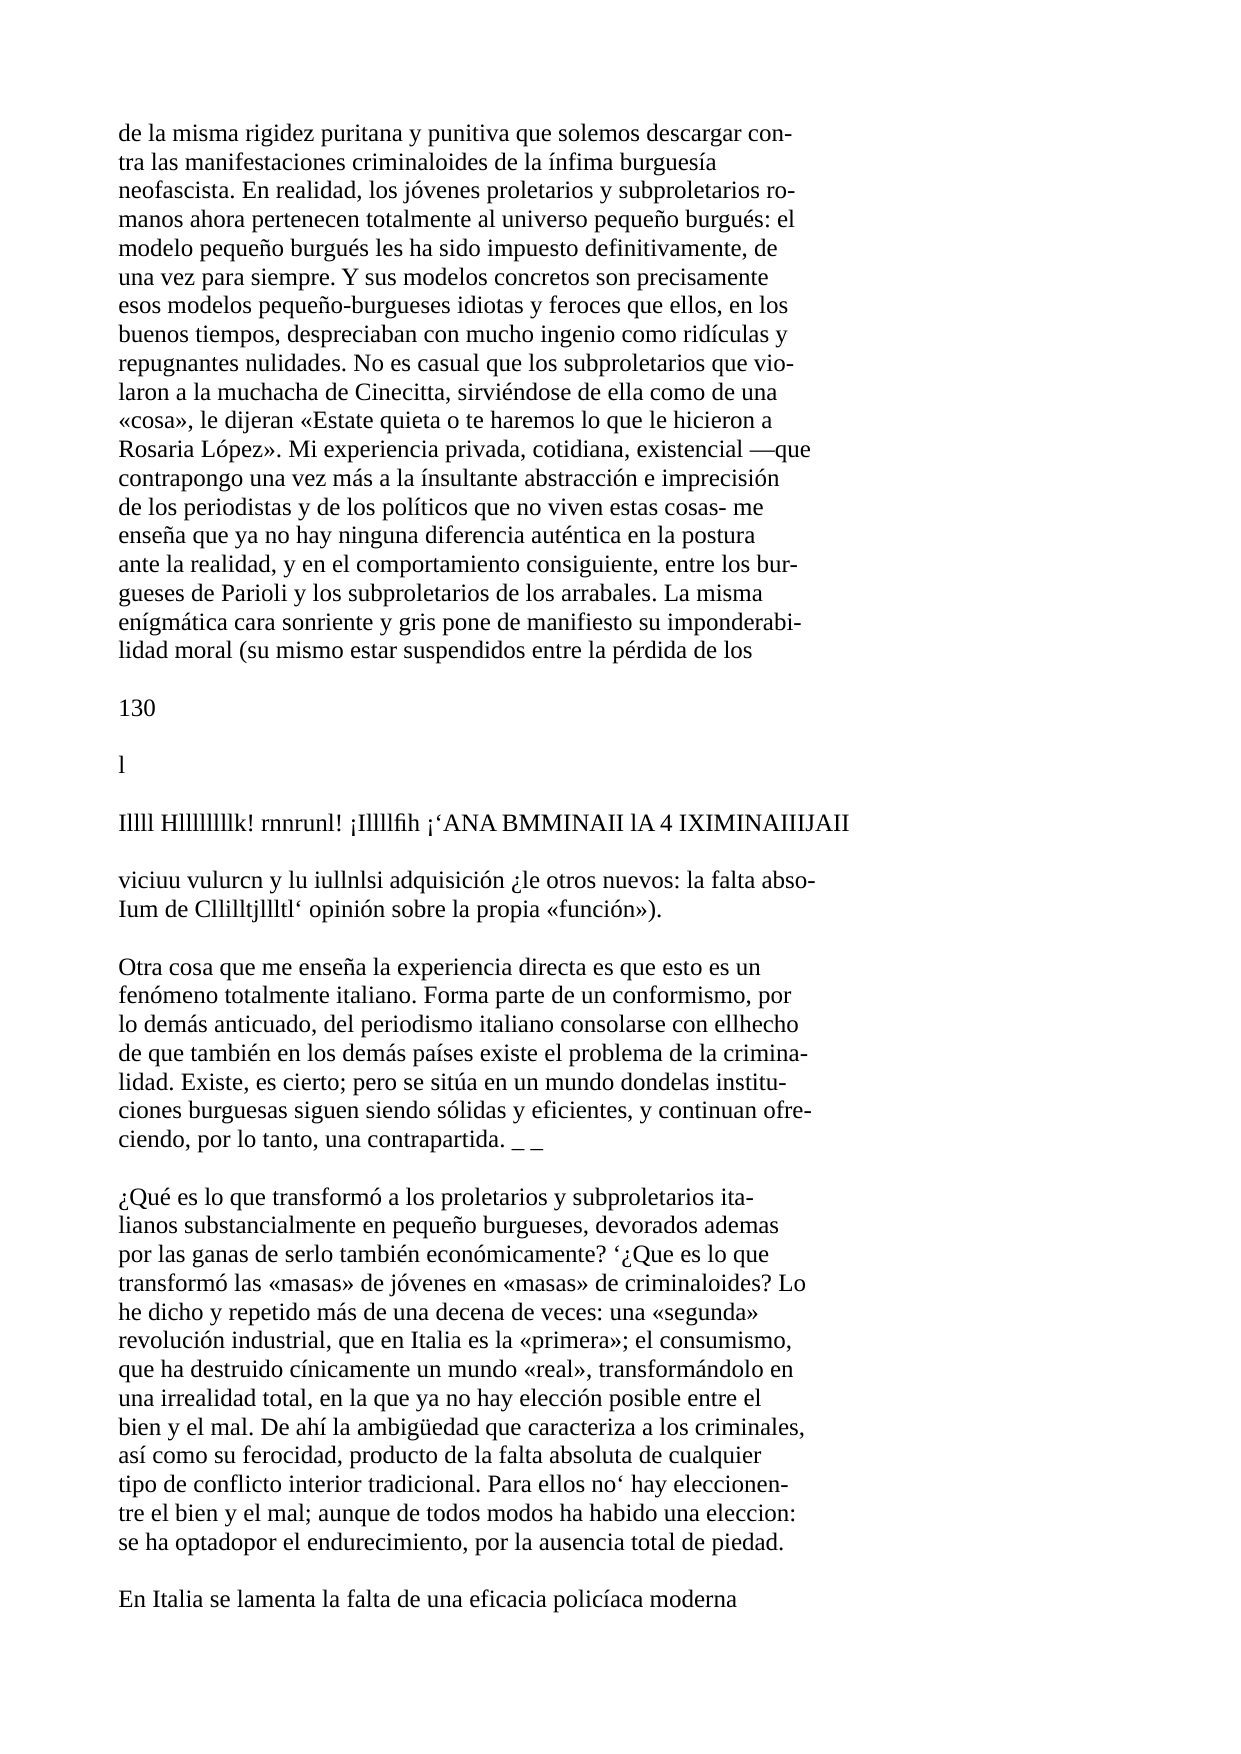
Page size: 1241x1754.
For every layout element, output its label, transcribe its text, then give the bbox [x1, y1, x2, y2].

text Rosaria López». Mi experiencia privada, cotidiana, existencial —que [118, 434, 1122, 463]
text una vez para siempre. Y sus modelos concretos son precisamente [118, 262, 1122, 291]
text En Italia se lamenta la falta de una eficacia policíaca moderna [118, 1584, 1122, 1613]
text por las ganas de serlo también económicamente? ‘¿Que es lo que [118, 1239, 1122, 1268]
text contrapongo una vez más a la ínsultante abstracción e imprecisión [118, 463, 1122, 492]
text tipo de conflicto interior tradicional. Para ellos no‘ hay eleccionen- [118, 1469, 1122, 1498]
text lidad moral (su mismo estar suspendidos entre la pérdida de los [118, 636, 1122, 664]
text Illll Hllllllllk! rnnrunl! ¡Illllﬁh ¡‘ANA BMMINAII lA 4 IXIMINAIIIJAII [118, 808, 1122, 837]
text bien y el mal. De ahí la ambigüedad que caracteriza a los criminales, [118, 1412, 1122, 1441]
text neofascista. En realidad, los jóvenes proletarios y subproletarios ro- [118, 176, 1122, 204]
text ¿Qué es lo que transformó a los proletarios y subproletarios ita- [118, 1182, 1122, 1211]
text manos ahora pertenecen totalmente al universo pequeño burgués: el [118, 204, 1122, 233]
text lo demás anticuado, del periodismo italiano consolarse con ellhecho [118, 1009, 1122, 1038]
text lianos substancialmente en pequeño burgueses, devorados ademas [118, 1211, 1122, 1239]
text 130 [118, 693, 1122, 722]
text ante la realidad, y en el comportamiento consiguiente, entre los bur- [118, 549, 1122, 578]
text esos modelos pequeño-burgueses idiotas y feroces que ellos, en los [118, 291, 1122, 319]
text ciendo, por lo tanto, una contrapartida. _ _ [118, 1124, 1122, 1153]
text «cosa», le dijeran «Estate quieta o te haremos lo que le hicieron a [118, 406, 1122, 434]
text viciuu vulurcn y lu iullnlsi adquisición ¿le otros nuevos: la falta abso- [118, 866, 1122, 894]
text tre el bien y el mal; aunque de todos modos ha habido una eleccion: [118, 1498, 1122, 1527]
text de que también en los demás países existe el problema de la crimina- [118, 1038, 1122, 1067]
text lidad. Existe, es cierto; pero se sitúa en un mundo dondelas institu- [118, 1067, 1122, 1096]
text he dicho y repetido más de una decena de veces: una «segunda» [118, 1297, 1122, 1326]
text así como su ferocidad, producto de la falta absoluta de cualquier [118, 1441, 1122, 1469]
text enígmática cara sonriente y gris pone de manifiesto su imponderabi- [118, 607, 1122, 636]
text ciones burguesas siguen siendo sólidas y eficientes, y continuan ofre- [118, 1096, 1122, 1124]
text tra las manifestaciones criminaloides de la ínfima burguesía [118, 147, 1122, 176]
text repugnantes nulidades. No es casual que los subproletarios que vio- [118, 348, 1122, 377]
text gueses de Parioli y los subproletarios de los arrabales. La misma [118, 578, 1122, 607]
text se ha optadopor el endurecimiento, por la ausencia total de piedad. [118, 1527, 1122, 1556]
text una irrealidad total, en la que ya no hay elección posible entre el [118, 1383, 1122, 1412]
text fenómeno totalmente italiano. Forma parte de un conformismo, por [118, 981, 1122, 1009]
text revolución industrial, que en Italia es la «primera»; el consumismo, [118, 1326, 1122, 1354]
text Otra cosa que me enseña la experiencia directa es que esto es un [118, 952, 1122, 981]
text buenos tiempos, despreciaban con mucho ingenio como ridículas y [118, 319, 1122, 348]
text que ha destruido cínicamente un mundo «real», transformándolo en [118, 1354, 1122, 1383]
text l [118, 751, 1122, 779]
text de la misma rigidez puritana y punitiva que solemos descargar con- [118, 118, 1122, 147]
text enseña que ya no hay ninguna diferencia auténtica en la postura [118, 521, 1122, 549]
text de los periodistas y de los políticos que no viven estas cosas- me [118, 492, 1122, 521]
text transformó las «masas» de jóvenes en «masas» de criminaloides? Lo [118, 1268, 1122, 1297]
text laron a la muchacha de Cinecitta, sirviéndose de ella como de una [118, 377, 1122, 406]
text Ium de Cllilltjllltl‘ opinión sobre la propia «función»). [118, 894, 1122, 923]
text modelo pequeño burgués les ha sido impuesto definitivamente, de [118, 233, 1122, 262]
